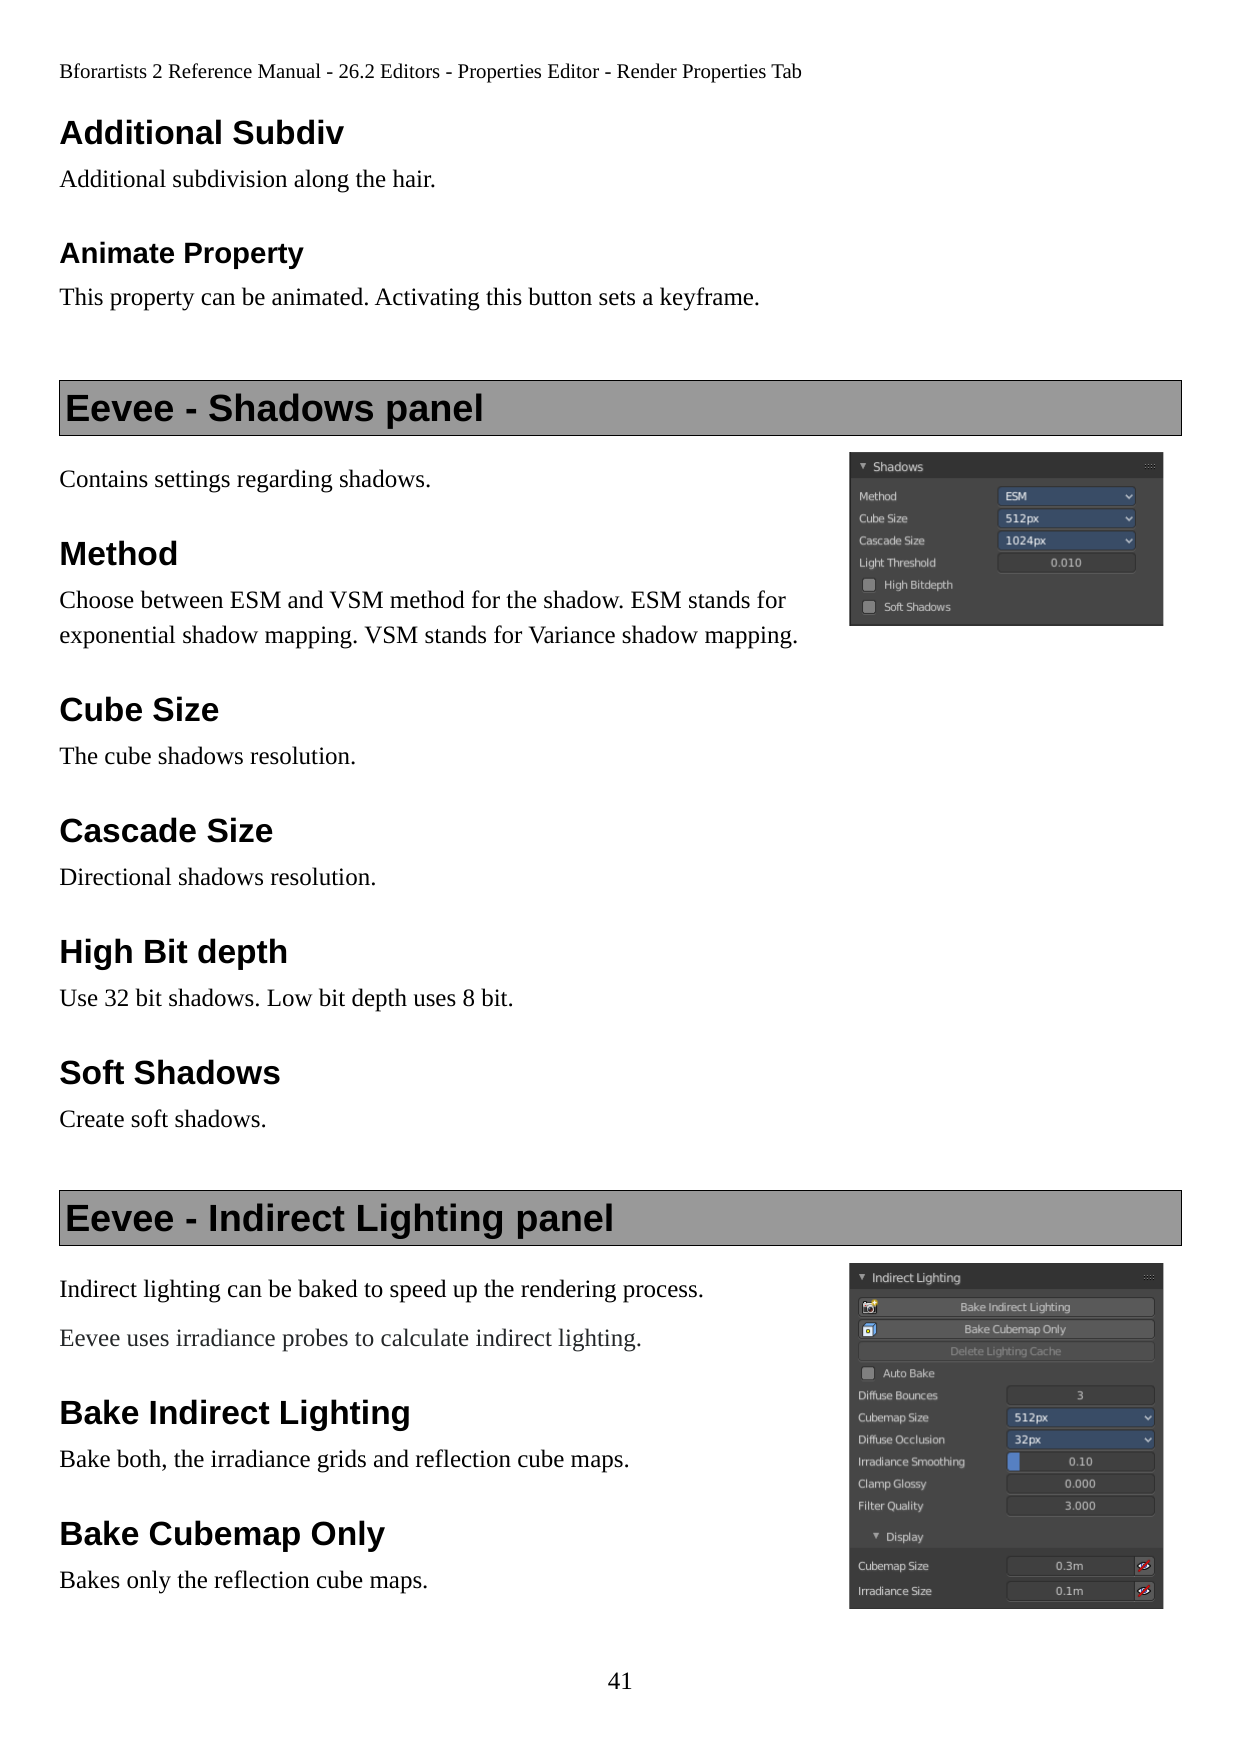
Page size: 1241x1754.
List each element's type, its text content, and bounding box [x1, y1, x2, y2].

text Bakes only the reflection cube maps. [59, 1565, 849, 1594]
subtitle Bake Indirect Lighting [59, 1393, 849, 1432]
subtitle Soft Shadows [59, 1053, 1181, 1091]
text The cube shadows resolution. [59, 741, 1181, 769]
text Contains settings regarding shadows. [59, 464, 849, 493]
text Create soft shadows. [59, 1104, 1181, 1133]
table_header Eevee - Shadows panel [60, 381, 1181, 435]
text Eevee uses irradiance probes to calculate indirect lighting. [59, 1323, 849, 1352]
subtitle Animate Property [59, 236, 1181, 269]
picture [849, 452, 1164, 626]
subtitle Cube Size [59, 690, 1181, 728]
text Directional shadows resolution. [59, 862, 1181, 891]
text Indirect lighting can be baked to speed up the rendering process. [59, 1274, 849, 1303]
subtitle [1164, 534, 1181, 573]
subtitle [1164, 1393, 1181, 1432]
text This property can be animated. Activating this button sets a keyframe. [59, 282, 1181, 311]
text Bake both, the irradiance grids and reflection cube maps. [59, 1444, 849, 1473]
subtitle Bake Cubemap Only [59, 1514, 849, 1553]
table_header Eevee - Indirect Lighting panel [60, 1191, 1181, 1245]
subtitle High Bit depth [59, 932, 1181, 970]
subtitle [1164, 1514, 1181, 1553]
subtitle Cascade Size [59, 811, 1181, 849]
subtitle Method [59, 534, 849, 573]
text Choose between ESM and VSM method for the shadow. ESM stands for exponential shadow mapping. VSM stands for Variance shadow mapping. [59, 585, 1181, 648]
text Additional subdivision along the hair. [59, 164, 1181, 192]
picture [849, 1263, 1164, 1609]
text Use 32 bit shadows. Low bit depth uses 8 bit. [59, 983, 1181, 1012]
subtitle Additional Subdiv [59, 113, 1181, 151]
